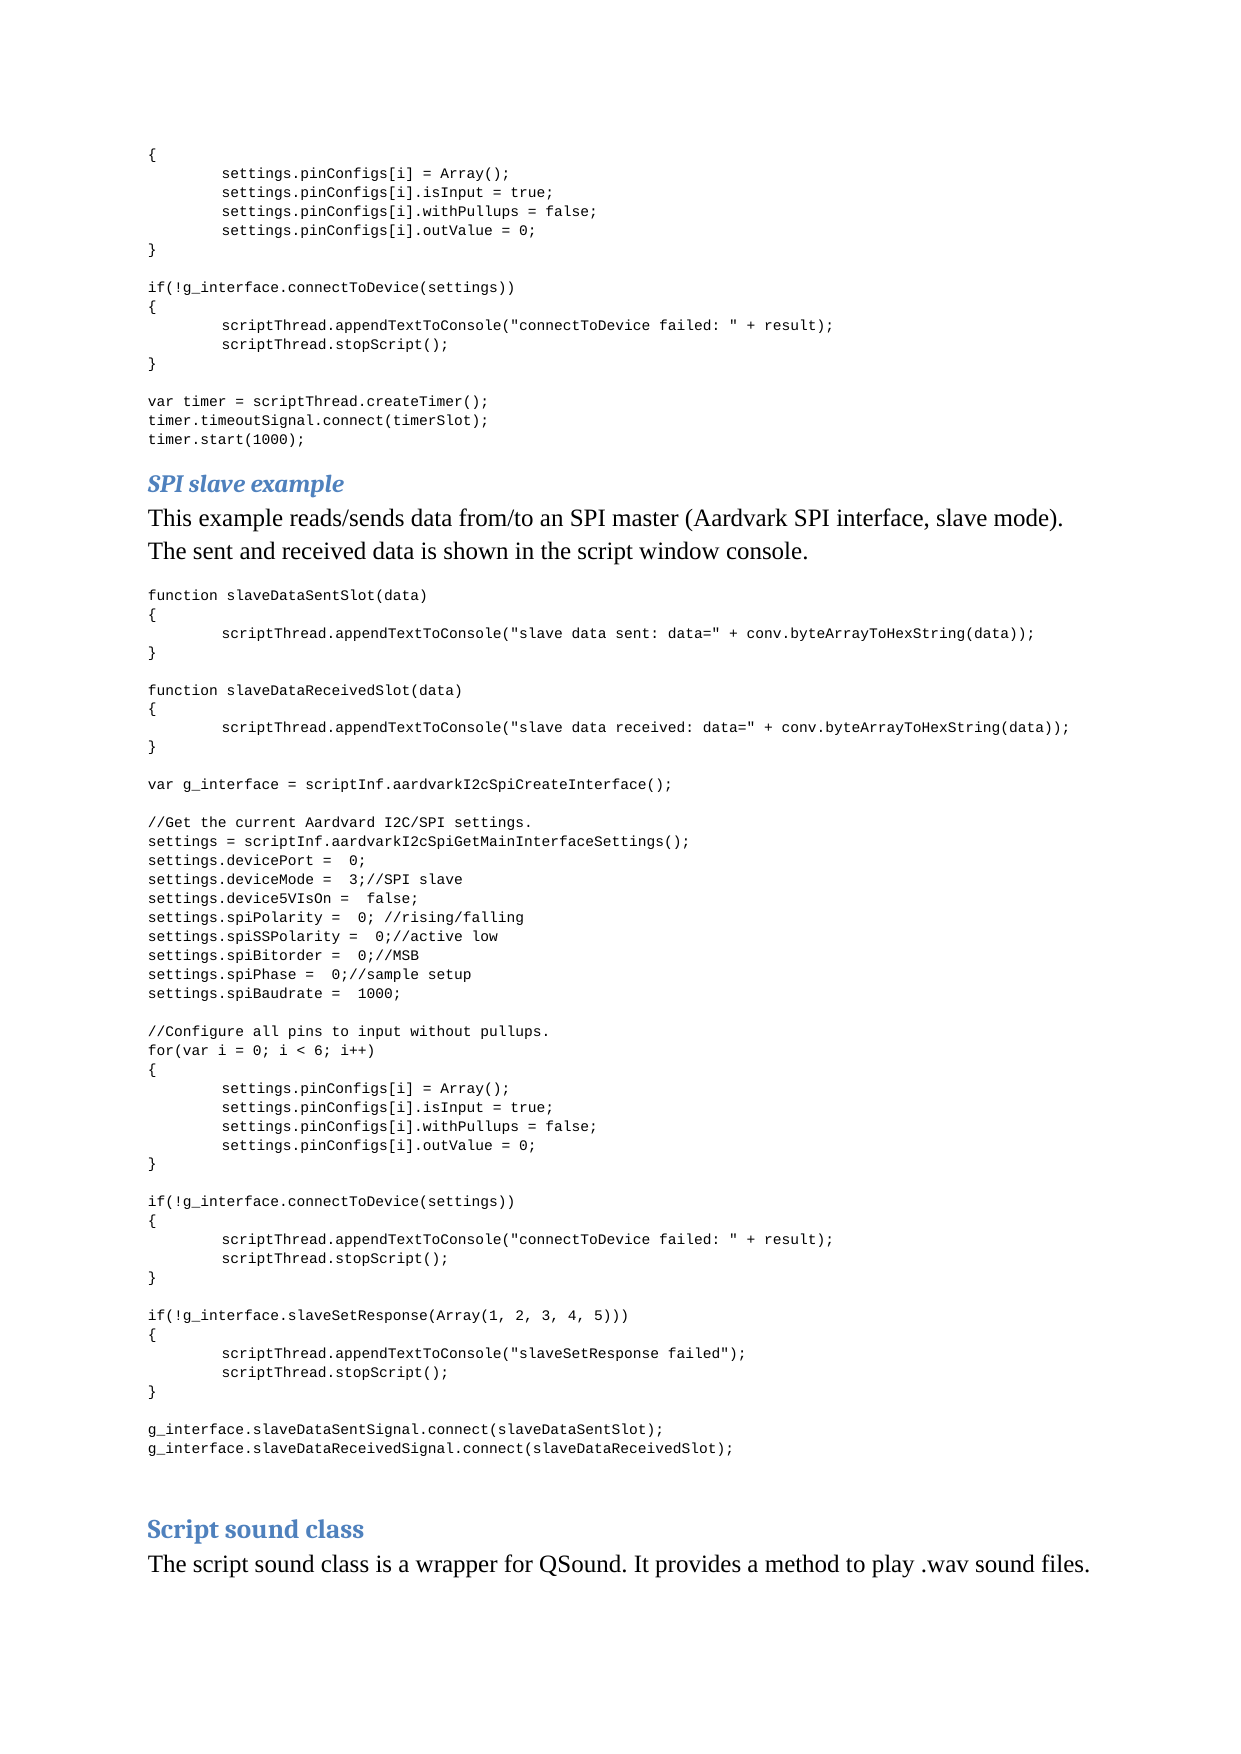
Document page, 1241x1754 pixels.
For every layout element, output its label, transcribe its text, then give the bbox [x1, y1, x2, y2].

text var timer = scriptThread.createTimer(); [148, 394, 1093, 411]
text //Configure all pins to input without pullups. [148, 1024, 1093, 1041]
text settings = scriptInf.aardvarkI2cSpiGetMainInterfaceSettings(); [148, 834, 1093, 851]
text { [148, 607, 1093, 623]
text if(!g_interface.slaveSetResponse(Array(1, 2, 3, 4, 5))) [148, 1308, 1093, 1325]
text scriptThread.stopScript(); [148, 1251, 1093, 1268]
text scriptThread.appendTextToConsole("slave data sent: data=" + conv.byteArrayToHexString(data)); [148, 626, 1093, 642]
text scriptThread.appendTextToConsole("slave data received: data=" + conv.byteArrayToHexString(data)); [148, 721, 1093, 737]
text scriptThread.appendTextToConsole("connectToDevice failed: " + result); [148, 1232, 1093, 1249]
text { [148, 702, 1093, 718]
text { [148, 1213, 1093, 1230]
text This example reads/sends data from/to an SPI master (Aardvark SPI interface, slave mode). The sent and received data is shown in the script window console. [148, 503, 1093, 565]
text g_interface.slaveDataReceivedSignal.connect(slaveDataReceivedSlot); [148, 1441, 1093, 1458]
text } [148, 645, 1093, 661]
text { [148, 1062, 1093, 1078]
text { [148, 1327, 1093, 1344]
text if(!g_interface.connectToDevice(settings)) [148, 280, 1093, 297]
text settings.deviceMode = 3;//SPI slave [148, 872, 1093, 889]
text } [148, 356, 1093, 373]
text timer.start(1000); [148, 432, 1093, 448]
text settings.pinConfigs[i].outValue = 0; [148, 1138, 1093, 1154]
text settings.devicePort = 0; [148, 853, 1093, 870]
text //Get the current Aardvard I2C/SPI settings. [148, 815, 1093, 832]
text scriptThread.appendTextToConsole("connectToDevice failed: " + result); [148, 318, 1093, 335]
subtitle SPI slave example [148, 470, 1093, 499]
text settings.pinConfigs[i] = Array(); [148, 1081, 1093, 1097]
text timer.timeoutSignal.connect(timerSlot); [148, 413, 1093, 429]
text if(!g_interface.connectToDevice(settings)) [148, 1194, 1093, 1211]
text The script sound class is a wrapper for QSound. It provides a method to play .wav sound files. [148, 1549, 1093, 1578]
text for(var i = 0; i < 6; i++) [148, 1043, 1093, 1059]
text settings.spiPhase = 0;//sample setup [148, 967, 1093, 984]
text function slaveDataReceivedSlot(data) [148, 683, 1093, 699]
text g_interface.slaveDataSentSignal.connect(slaveDataSentSlot); [148, 1422, 1093, 1439]
text scriptThread.appendTextToConsole("slaveSetResponse failed"); [148, 1346, 1093, 1363]
text settings.pinConfigs[i].withPullups = false; [148, 204, 1093, 221]
text settings.pinConfigs[i].isInput = true; [148, 186, 1093, 202]
text } [148, 1270, 1093, 1287]
text settings.pinConfigs[i].isInput = true; [148, 1100, 1093, 1116]
text settings.spiPolarity = 0; //rising/falling [148, 910, 1093, 927]
text settings.device5VIsOn = false; [148, 891, 1093, 908]
text settings.spiSSPolarity = 0;//active low [148, 929, 1093, 946]
text function slaveDataSentSlot(data) [148, 588, 1093, 604]
subtitle Script sound class [148, 1514, 1093, 1545]
text settings.spiBitorder = 0;//MSB [148, 948, 1093, 965]
text } [148, 1157, 1093, 1173]
text settings.spiBaudrate = 1000; [148, 986, 1093, 1003]
text settings.pinConfigs[i] = Array(); [148, 167, 1093, 183]
text { [148, 148, 1093, 164]
text var g_interface = scriptInf.aardvarkI2cSpiCreateInterface(); [148, 777, 1093, 794]
text scriptThread.stopScript(); [148, 1365, 1093, 1382]
text } [148, 242, 1093, 259]
text settings.pinConfigs[i].outValue = 0; [148, 223, 1093, 240]
text } [148, 739, 1093, 756]
text settings.pinConfigs[i].withPullups = false; [148, 1119, 1093, 1135]
text { [148, 299, 1093, 316]
text scriptThread.stopScript(); [148, 337, 1093, 354]
text } [148, 1384, 1093, 1401]
